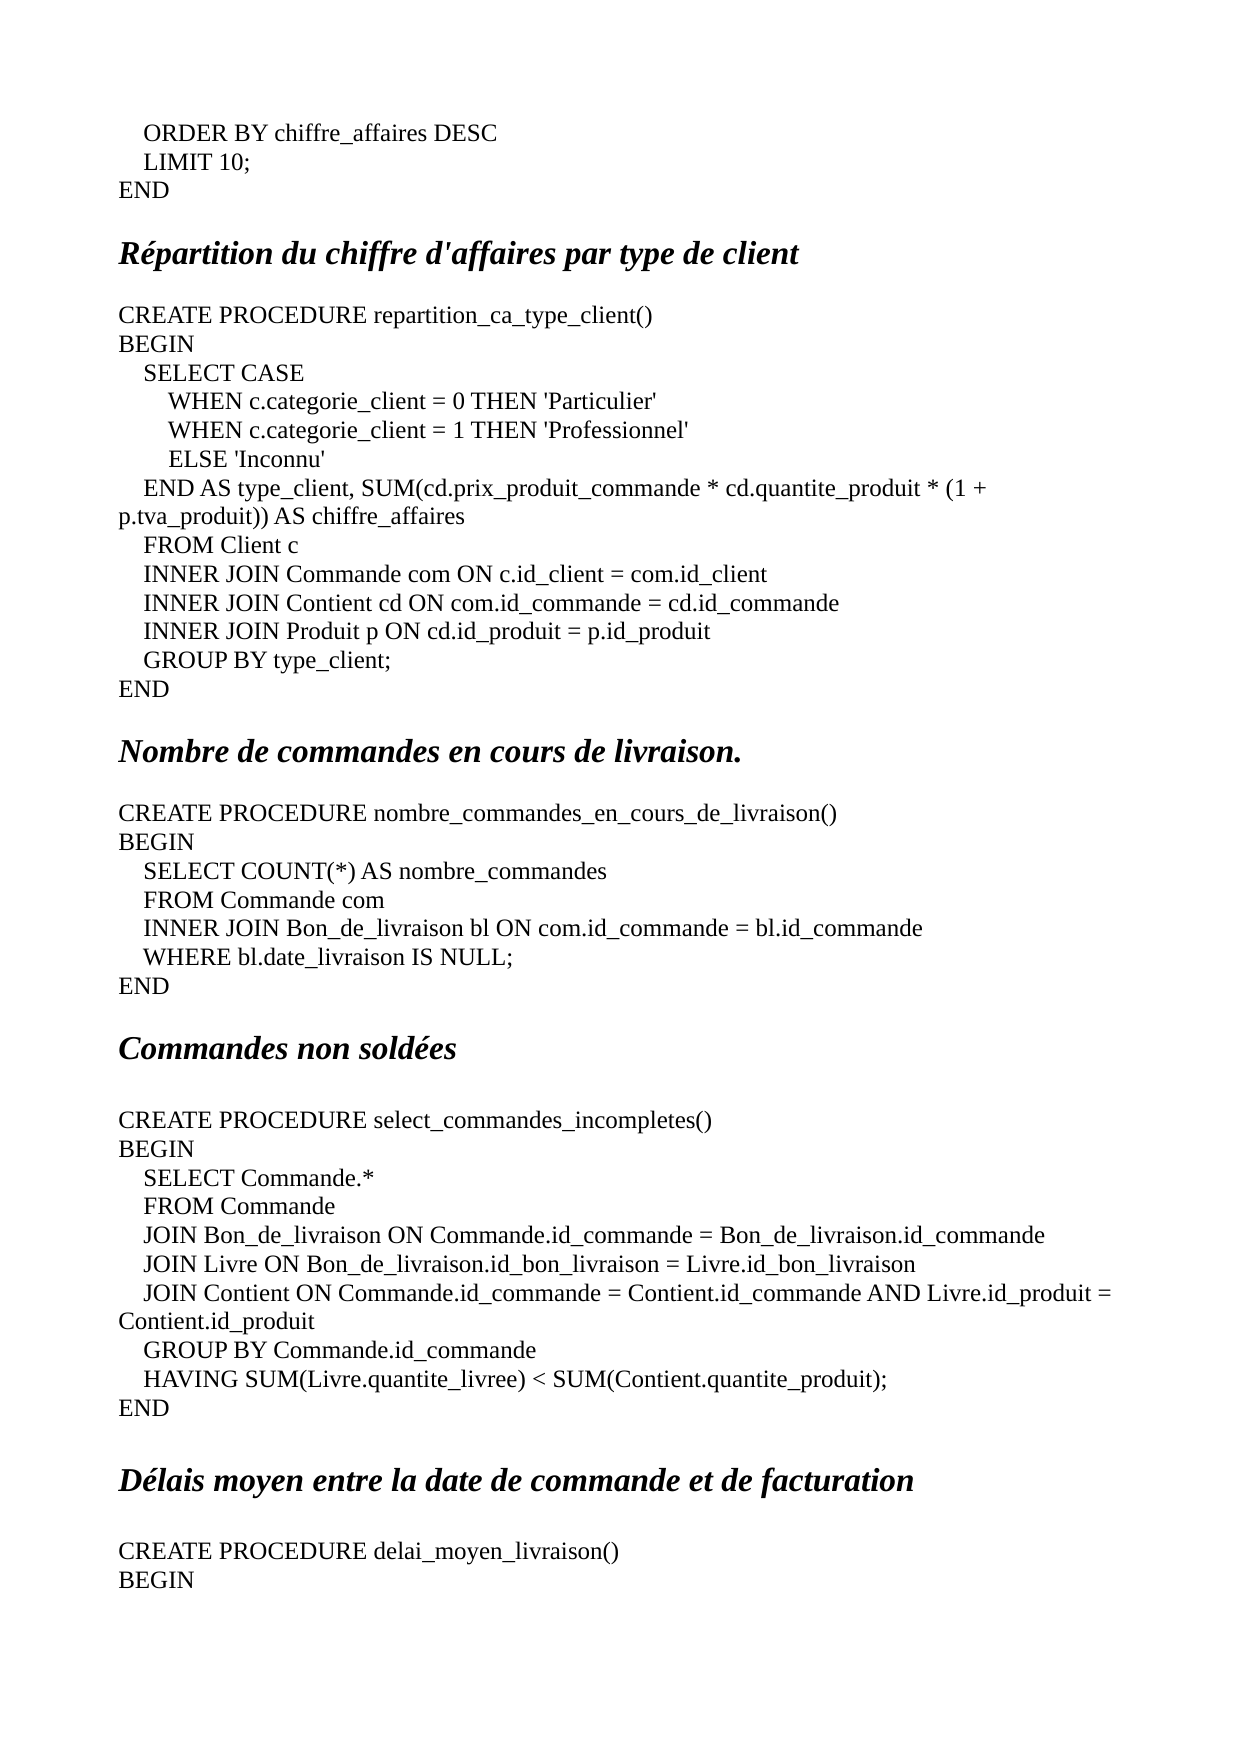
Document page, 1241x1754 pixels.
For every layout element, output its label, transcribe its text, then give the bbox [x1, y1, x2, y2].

text END [118, 176, 1122, 204]
text Délais moyen entre la date de commande et de facturation [118, 1460, 1122, 1498]
text BEGIN [118, 1565, 1122, 1594]
text INNER JOIN Bon_de_livraison bl ON com.id_commande = bl.id_commande [118, 913, 1122, 942]
text Commandes non soldées [118, 1028, 1122, 1067]
text INNER JOIN Contient cd ON com.id_commande = cd.id_commande [118, 588, 1122, 616]
text FROM Commande [118, 1191, 1122, 1220]
text GROUP BY Commande.id_commande [118, 1335, 1122, 1364]
text WHEN c.categorie_client = 1 THEN 'Professionnel' [118, 415, 1122, 444]
text CREATE PROCEDURE repartition_ca_type_client() [118, 300, 1122, 329]
text BEGIN [118, 329, 1122, 358]
text CREATE PROCEDURE delai_moyen_livraison() [118, 1536, 1122, 1565]
text END [118, 971, 1122, 1000]
text WHERE bl.date_livraison IS NULL; [118, 942, 1122, 971]
text ELSE 'Inconnu' [118, 444, 1122, 473]
text Nombre de commandes en cours de livraison. [118, 731, 1122, 770]
text FROM Commande com [118, 885, 1122, 913]
text FROM Client c [118, 530, 1122, 559]
text END [118, 674, 1122, 703]
text BEGIN [118, 1134, 1122, 1163]
text INNER JOIN Commande com ON c.id_client = com.id_client [118, 559, 1122, 588]
text LIMIT 10; [118, 147, 1122, 176]
text END [118, 1393, 1122, 1421]
text CREATE PROCEDURE select_commandes_incompletes() [118, 1105, 1122, 1134]
text Répartition du chiffre d'affaires par type de client [118, 233, 1122, 271]
text WHEN c.categorie_client = 0 THEN 'Particulier' [118, 386, 1122, 415]
text SELECT COUNT(*) AS nombre_commandes [118, 856, 1122, 885]
text INNER JOIN Produit p ON cd.id_produit = p.id_produit [118, 616, 1122, 645]
text JOIN Contient ON Commande.id_commande = Contient.id_commande AND Livre.id_produit = Contient.id_produit [118, 1278, 1122, 1335]
text JOIN Bon_de_livraison ON Commande.id_commande = Bon_de_livraison.id_commande [118, 1220, 1122, 1249]
text CREATE PROCEDURE nombre_commandes_en_cours_de_livraison() [118, 798, 1122, 827]
text SELECT CASE [118, 358, 1122, 386]
text BEGIN [118, 827, 1122, 856]
text END AS type_client, SUM(cd.prix_produit_commande * cd.quantite_produit * (1 + p.tva_produit)) AS chiffre_affaires [118, 473, 1122, 530]
text SELECT Commande.* [118, 1163, 1122, 1191]
text GROUP BY type_client; [118, 645, 1122, 674]
text HAVING SUM(Livre.quantite_livree) < SUM(Contient.quantite_produit); [118, 1364, 1122, 1393]
text JOIN Livre ON Bon_de_livraison.id_bon_livraison = Livre.id_bon_livraison [118, 1249, 1122, 1278]
text ORDER BY chiffre_affaires DESC [118, 118, 1122, 147]
